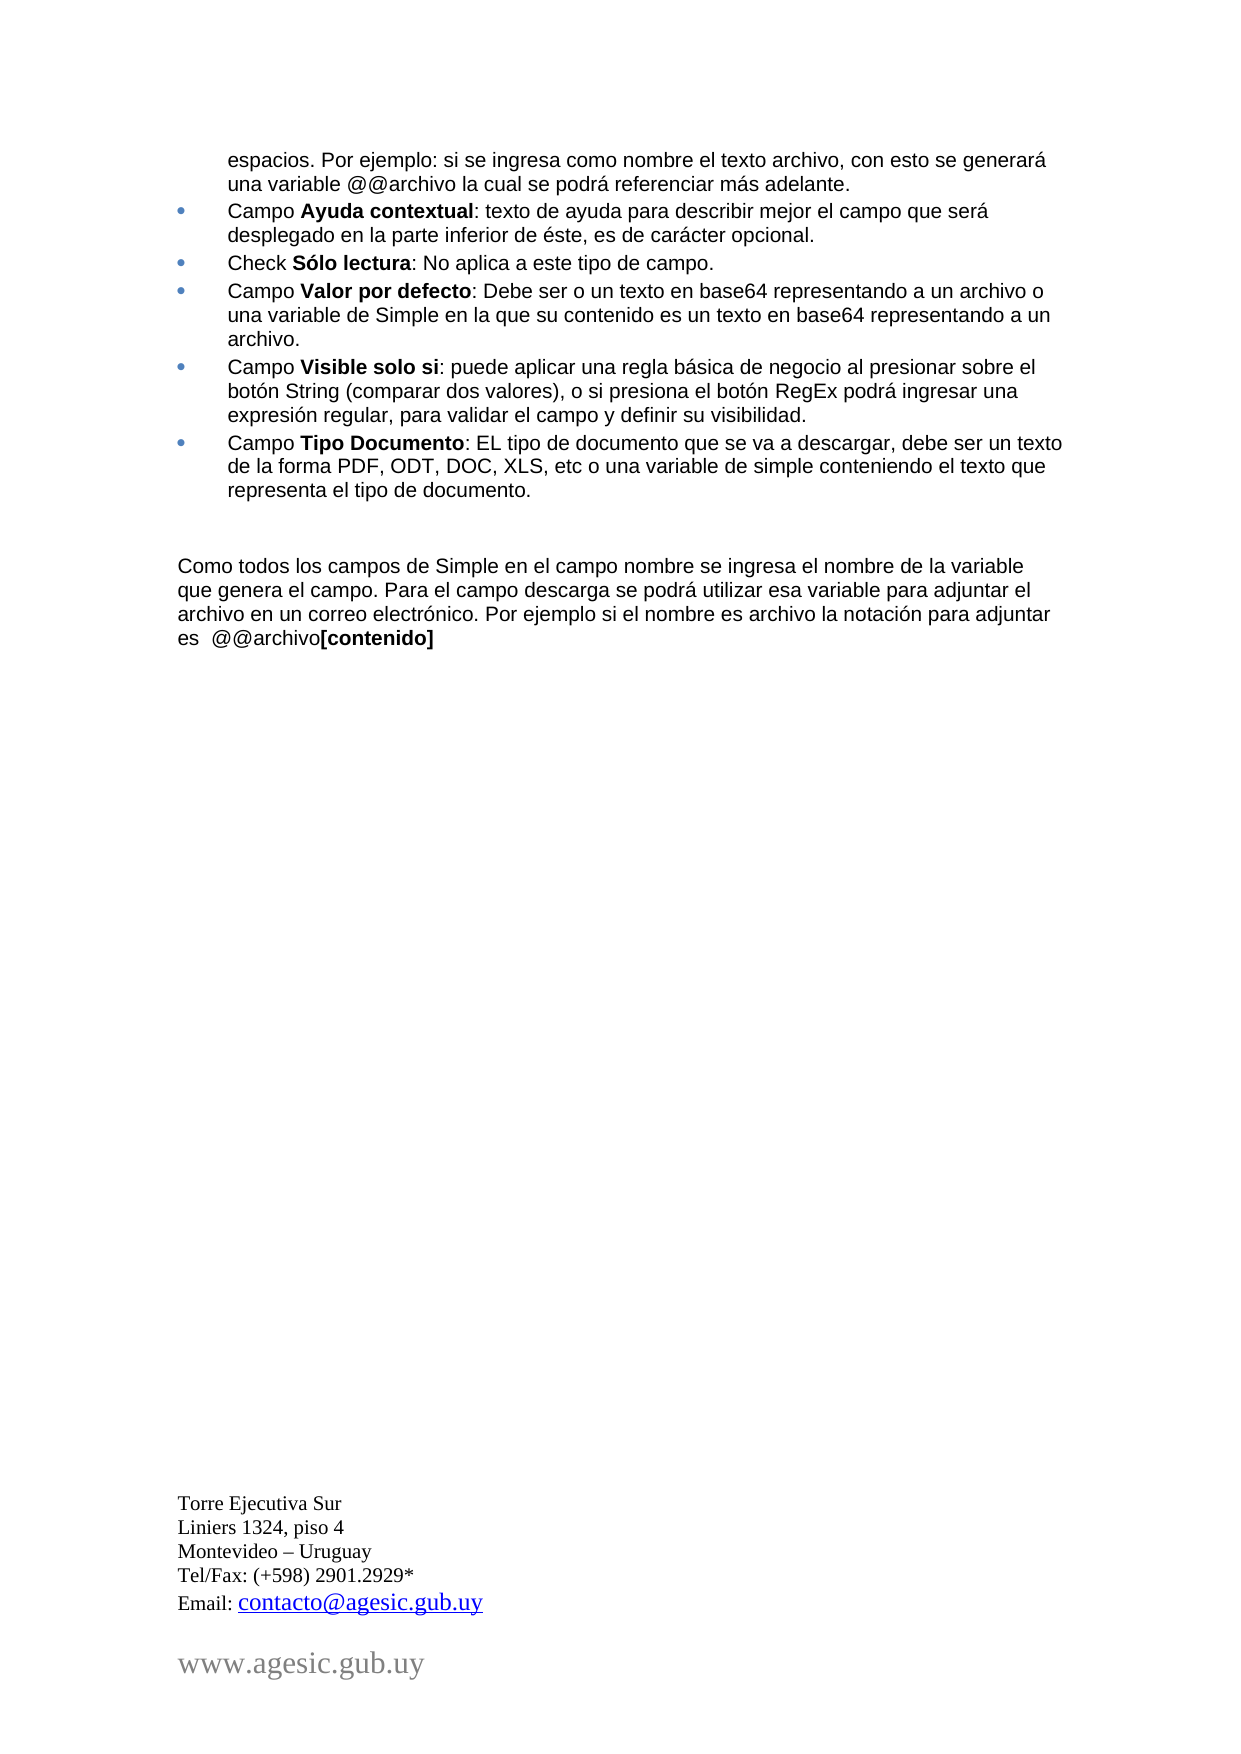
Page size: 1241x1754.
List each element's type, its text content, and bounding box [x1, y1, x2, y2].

list Check Sólo lectura: No aplica a este tipo de campo. [177, 251, 1063, 275]
list Campo Valor por defecto: Debe ser o un texto en base64 representando a un archivo o una variable de Simple en la que su contenido es un texto en base64 representando a un archivo. [177, 279, 1063, 351]
list Campo Visible solo si: puede aplicar una regla básica de negocio al presionar sobre el botón String (comparar dos valores), o si presiona el botón RegEx podrá ingresar una expresión regular, para validar el campo y definir su visibilidad. [177, 354, 1063, 427]
list Campo Ayuda contextual: texto de ayuda para describir mejor el campo que será desplegado en la parte inferior de éste, es de carácter opcional. [177, 199, 1063, 247]
text Como todos los campos de Simple en el campo nombre se ingresa el nombre de la variable que genera el campo. Para el campo descarga se podrá utilizar esa variable para adjuntar el archivo en un correo electrónico. Por ejemplo si el nombre es archivo la notación para adjuntar es @@archivo[contenido] [177, 530, 1063, 650]
list espacios. Por ejemplo: si se ingresa como nombre el texto archivo, con esto se generará una variable @@archivo la cual se podrá referenciar más adelante. [177, 148, 1063, 196]
list Campo Tipo Documento: EL tipo de documento que se va a descargar, debe ser un texto de la forma PDF, ODT, DOC, XLS, etc o una variable de simple conteniendo el texto que representa el tipo de documento. [177, 430, 1063, 502]
